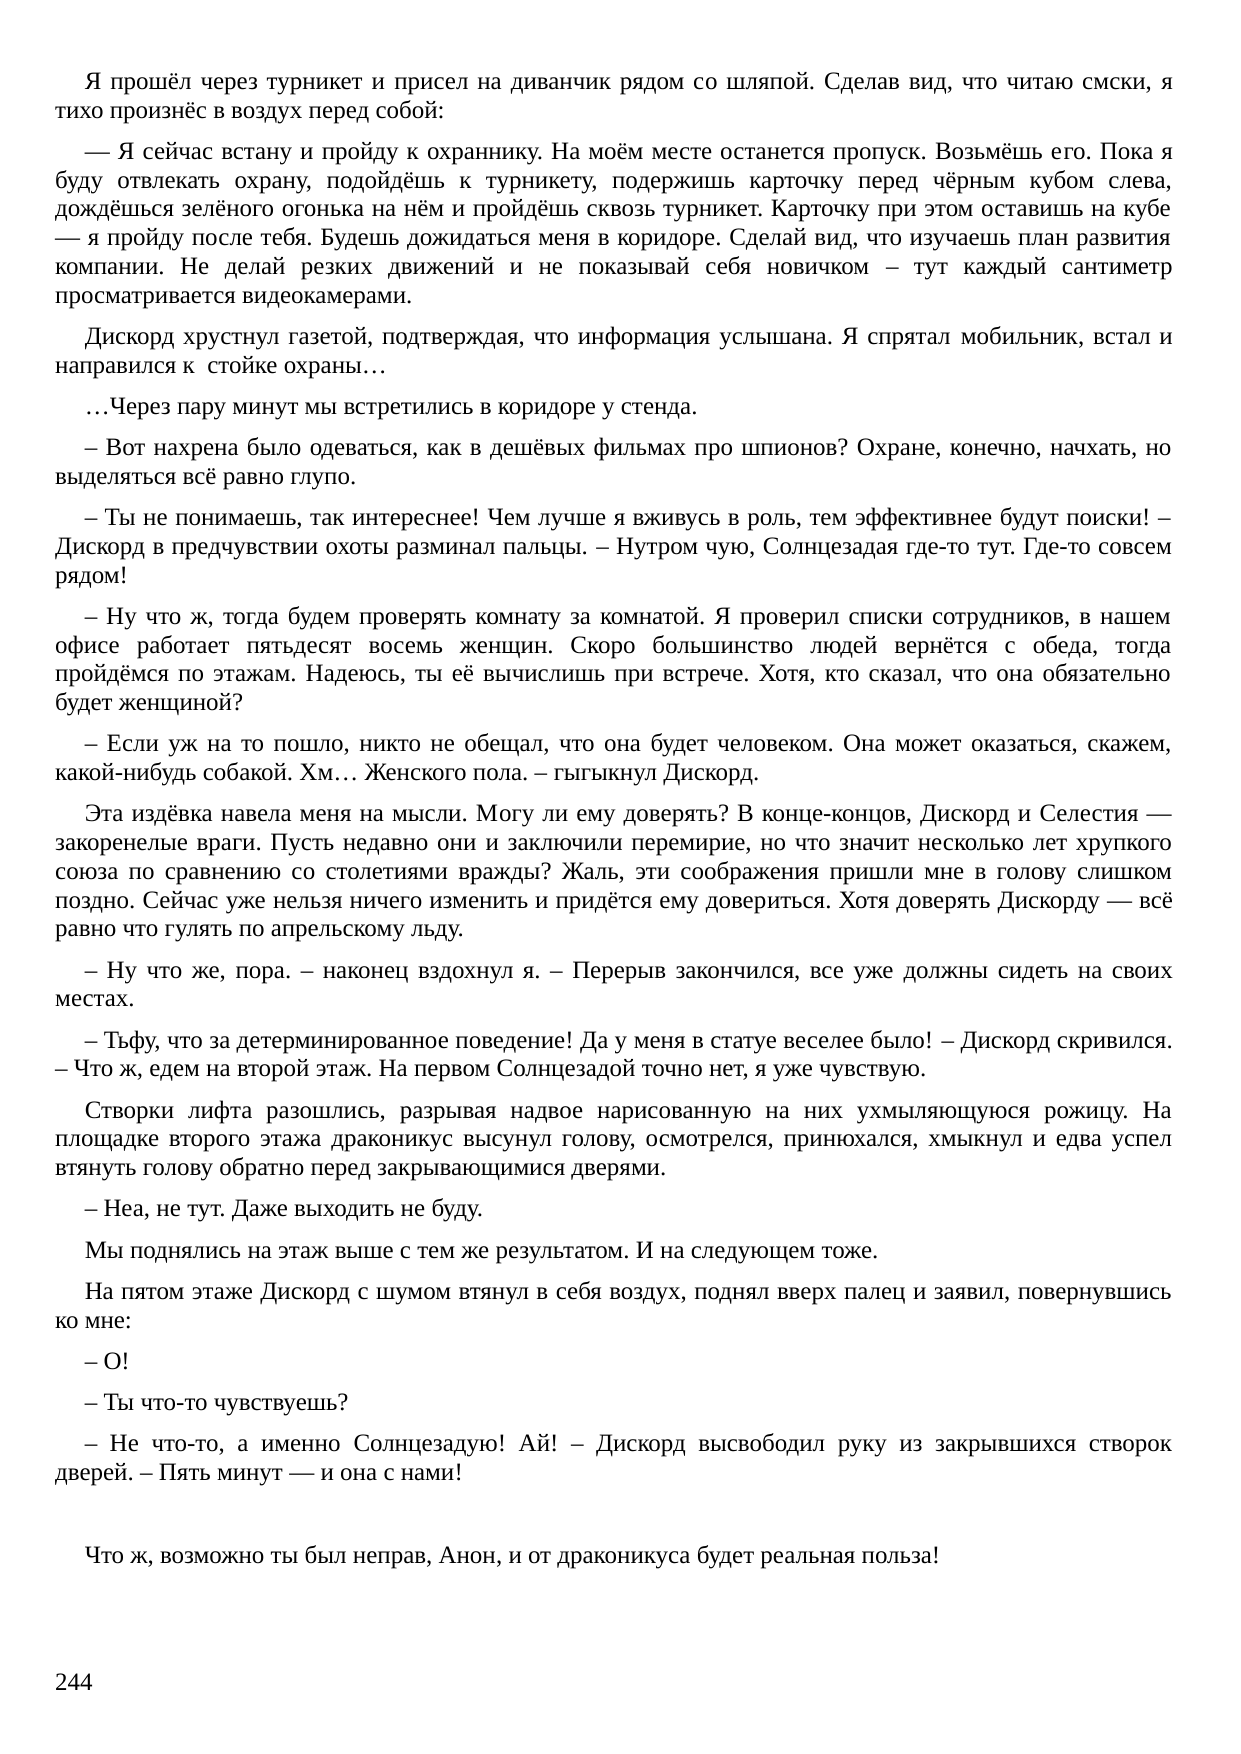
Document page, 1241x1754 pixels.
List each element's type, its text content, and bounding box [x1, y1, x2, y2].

text – О! [55, 1346, 1173, 1375]
text Мы поднялись на этаж выше с тем же результатом. И на следующем тоже. [55, 1235, 1173, 1263]
text – Тьфу, что за детерминированное поведение! Да у меня в статуе веселее было! – Дискорд скривился. – Что ж, едем на второй этаж. На первом Солнцезадой точно нет, я уже чувствую. [55, 1025, 1173, 1082]
text …Через пару минут мы встретились в коридоре у стенда. [55, 391, 1173, 420]
text – Ну что ж, тогда будем проверять комнату за комнатой. Я проверил списки сотрудников, в нашем офисе работает пятьдесят восемь женщин. Скоро большинство людей вернётся с обеда, тогда пройдёмся по этажам. Надеюсь, ты её вычислишь при встрече. Хотя, кто сказал, что она обязательно будет женщиной? [55, 601, 1173, 716]
text На пятом этаже Дискорд с шумом втянул в себя воздух, поднял вверх палец и заявил, повернувшись ко мне: [55, 1276, 1173, 1333]
text Что ж, возможно ты был неправ, Анон, и от драконикуса будет реальная польза! [55, 1540, 1173, 1568]
text Створки лифта разошлись, разрывая надвое нарисованную на них ухмыляющуюся рожицу. На площадке второго этажа драконикус высунул голову, осмотрелся, принюхался, хмыкнул и едва успел втянуть голову обратно перед закрывающимися дверями. [55, 1095, 1173, 1181]
text – Вот нахрена было одеваться, как в дешёвых фильмах про шпионов? Охране, конечно, начхать, но выделяться всё равно глупо. [55, 432, 1173, 490]
text – Ну что же, пора. – наконец вздохнул я. – Перерыв закончился, все уже должны сидеть на своих местах. [55, 955, 1173, 1012]
text – Ты не понимаешь, так интереснее! Чем лучше я вживусь в роль, тем эффективнее будут поиски! –Дискорд в предчувствии охоты разминал пальцы. – Нутром чую, Солнцезадая где-то тут. Где-то совсем рядом! [55, 502, 1173, 588]
text – Если уж на то пошло, никто не обещал, что она будет человеком. Она может оказаться, скажем, какой-нибудь собакой. Хм… Женского пола. – гыгыкнул Дискорд. [55, 728, 1173, 786]
text Я прошёл через турникет и присел на диванчик рядом со шляпой. Сделав вид, что читаю смски, я тихо произнёс в воздух перед собой: [55, 66, 1173, 123]
text Дискорд хрустнул газетой, подтверждая, что информация услышана. Я спрятал мобильник, встал и направился к стойке охраны… [55, 321, 1173, 378]
text – Не что-то, а именно Солнцезадую! Ай! – Дискорд высвободил руку из закрывшихся створок дверей. – Пять минут — и она с нами! [55, 1428, 1173, 1486]
text — Я сейчас встану и пройду к охраннику. На моём месте останется пропуск. Возьмёшь его. Пока я буду отвлекать охрану, подойдёшь к турникету, подержишь карточку перед чёрным кубом слева, дождёшься зелёного огонька на нём и пройдёшь сквозь турникет. Карточку при этом оставишь на кубе — я пройду после тебя. Будешь дожидаться меня в коридоре. Сделай вид, что изучаешь план развития компании. Не делай резких движений и не показывай себя новичком – тут каждый сантиметр просматривается видеокамерами. [55, 136, 1173, 308]
text – Ты что-то чувствуешь? [55, 1387, 1173, 1416]
text – Неа, не тут. Даже выходить не буду. [55, 1193, 1173, 1222]
text Эта издёвка навела меня на мысли. Могу ли ему доверять? В конце-концов, Дискорд и Селестия — закоренелые враги. Пусть недавно они и заключили перемирие, но что значит несколько лет хрупкого союза по сравнению со столетиями вражды? Жаль, эти соображения пришли мне в голову слишком поздно. Сейчас уже нельзя ничего изменить и придётся ему довериться. Хотя доверять Дискорду — всё равно что гулять по апрельскому льду. [55, 798, 1173, 942]
